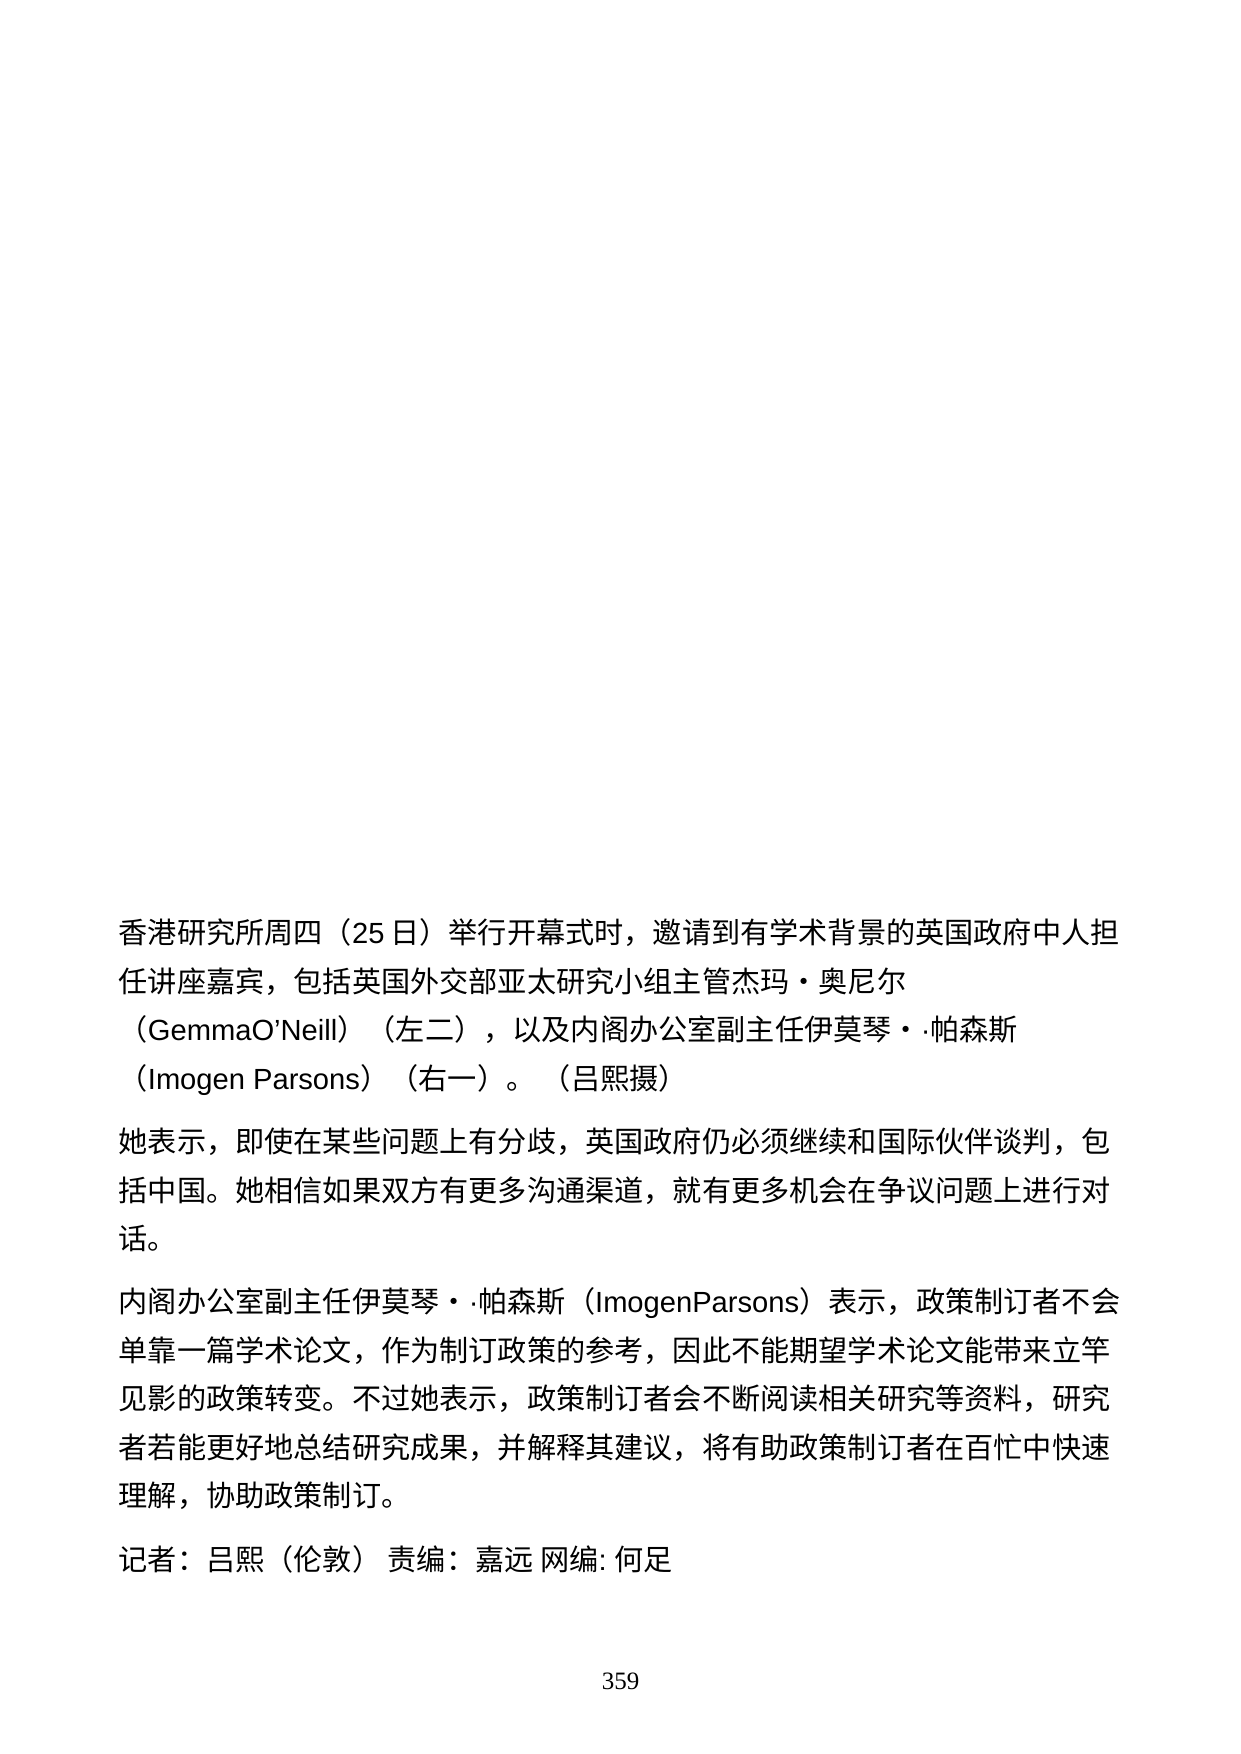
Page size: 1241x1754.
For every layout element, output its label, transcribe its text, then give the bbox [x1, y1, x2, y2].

text 记者：吕熙（伦敦） 责编：嘉远 网编: 何足 [118, 1536, 1122, 1578]
text 她表示，即使在某些问题上有分歧，英国政府仍必须继续和国际伙伴谈判，包括中国。她相信如果双方有更多沟通渠道，就有更多机会在争议问题上进行对话。 [118, 1118, 1122, 1258]
text 香港研究所周四（25日）举行开幕式时，邀请到有学术背景的英国政府中人担任讲座嘉宾，包括英国外交部亚太研究小组主管杰玛‧奥尼尔（GemmaO’Neill）（左二），以及内阁办公室副主任伊莫琴‧·帕森斯（Imogen Parsons）（右一）。 （吕熙摄） [118, 118, 1122, 1098]
text 内阁办公室副主任伊莫琴‧·帕森斯（ImogenParsons）表示，政策制订者不会单靠一篇学术论文，作为制订政策的参考，因此不能期望学术论文能带来立竿见影的政策转变。不过她表示，政策制订者会不断阅读相关研究等资料，研究者若能更好地总结研究成果，并解释其建议，将有助政策制订者在百忙中快速理解，协助政策制订。 [118, 1279, 1122, 1515]
